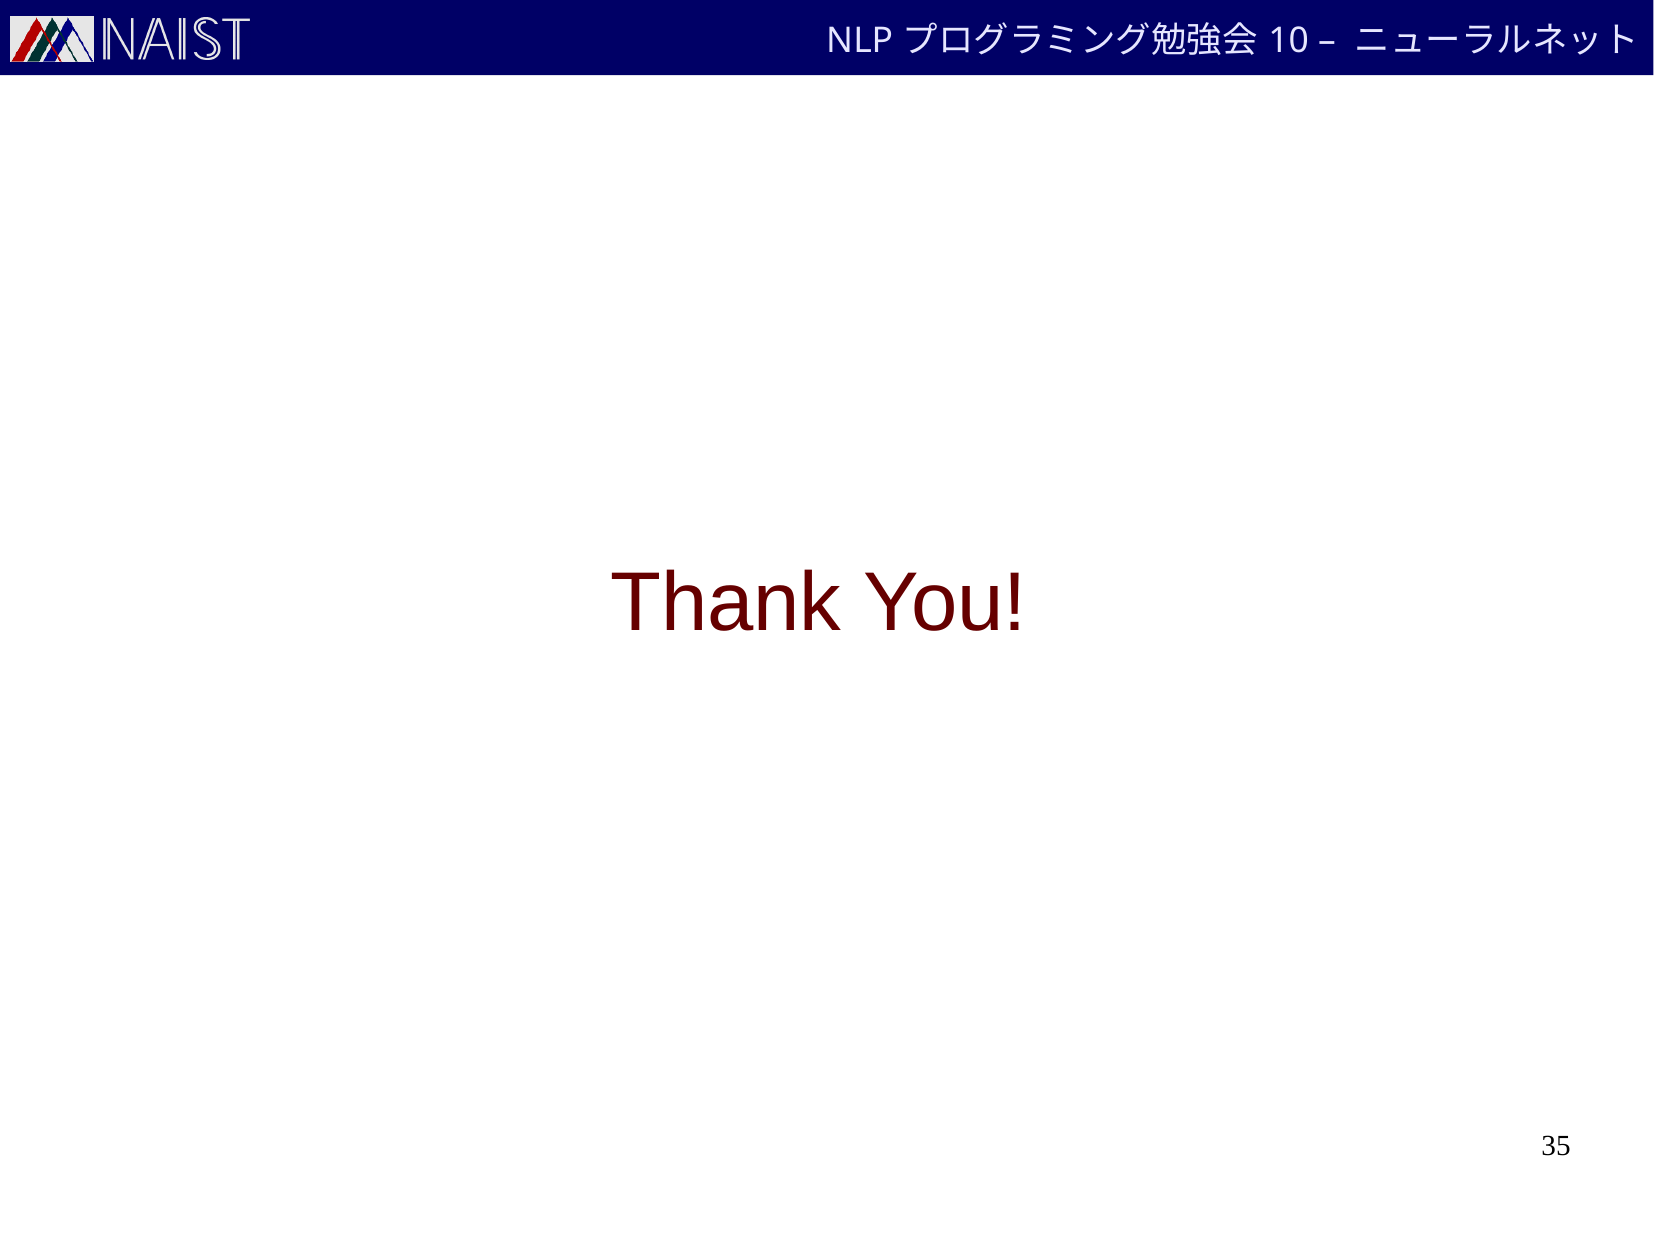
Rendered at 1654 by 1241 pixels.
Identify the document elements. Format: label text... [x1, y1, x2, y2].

picture [10, 16, 94, 62]
title Thank You! [75, 506, 1564, 698]
picture [102, 17, 251, 60]
